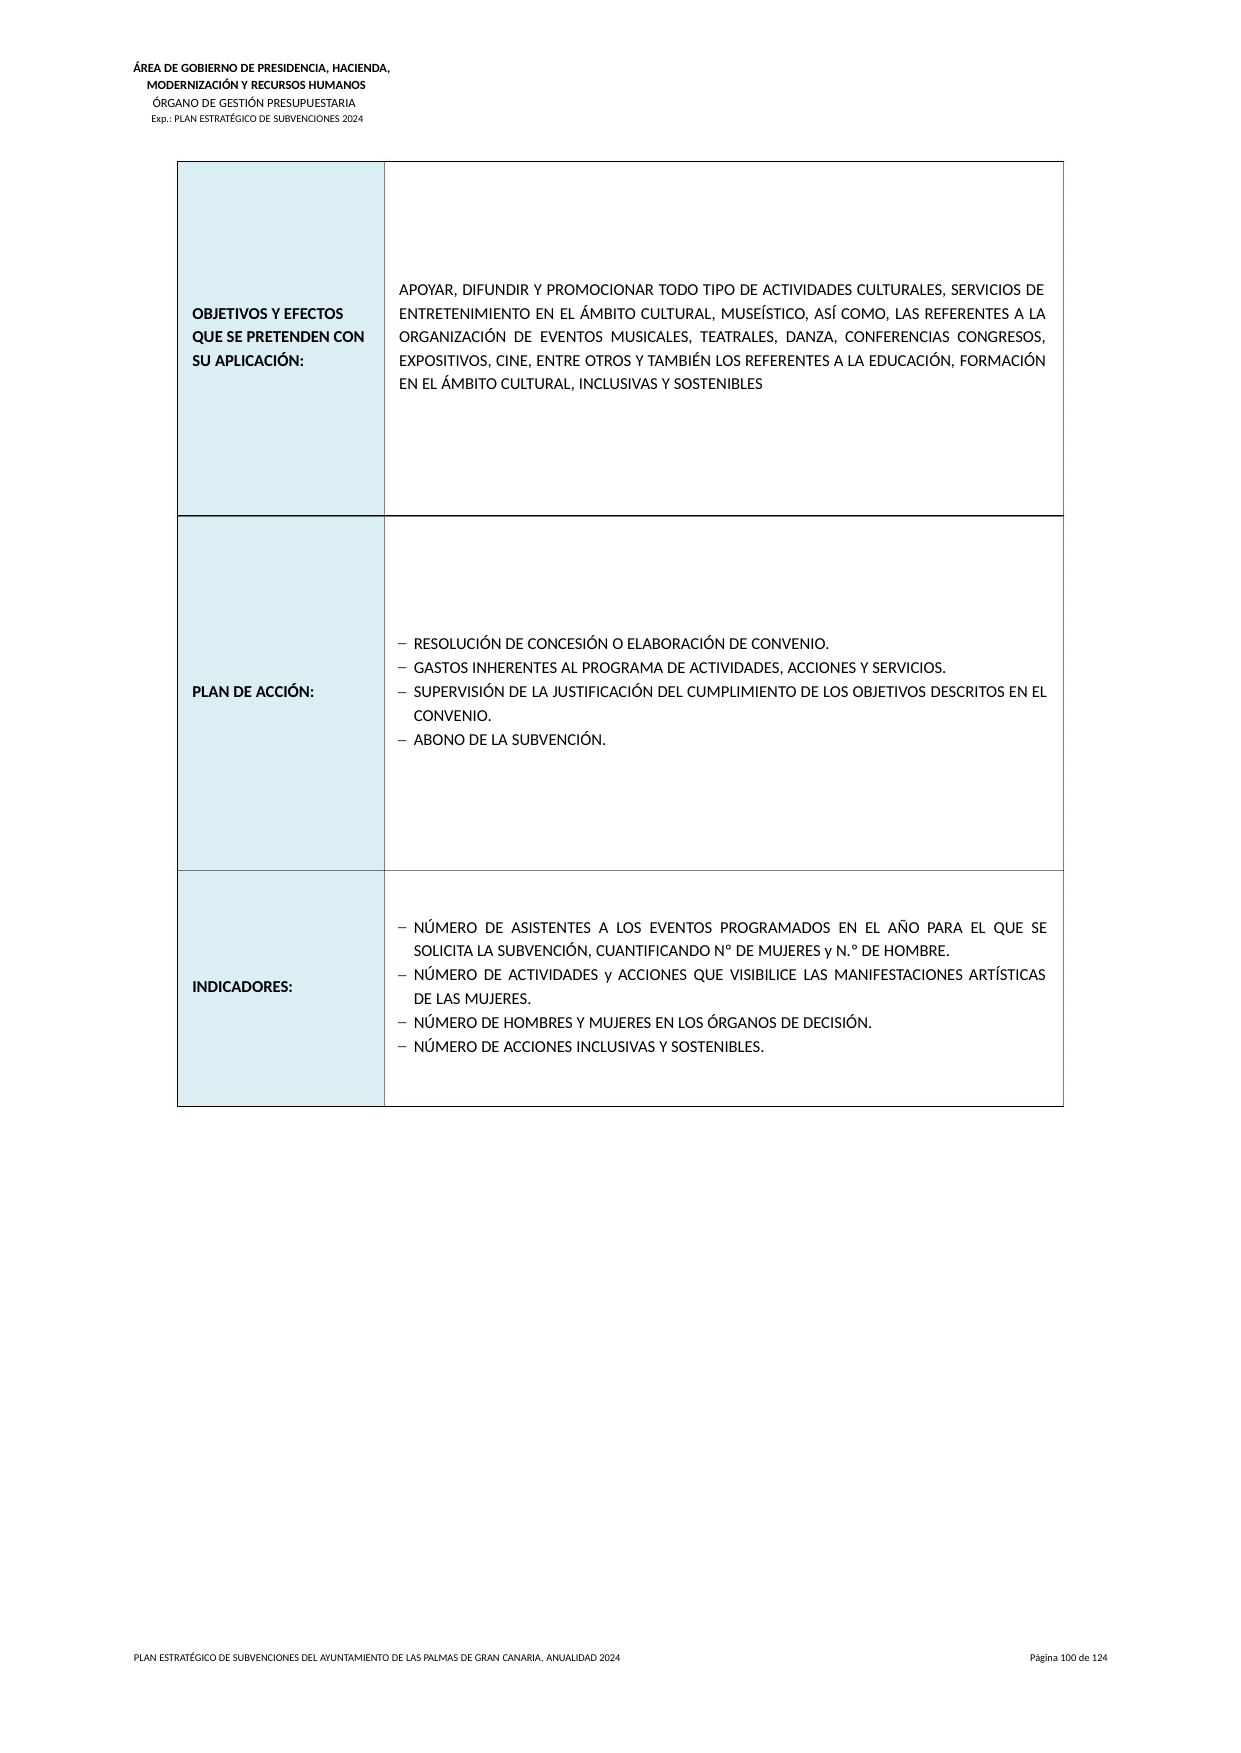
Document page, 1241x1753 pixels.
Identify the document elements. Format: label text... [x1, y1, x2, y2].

text EXPOSITIVOS, CINE, ENTRE OTROS Y TAMBIÉN LOS REFERENTES A LA EDUCACIÓN, FORMACIÓN [399, 350, 1073, 370]
text ÓRGANO DE GESTIÓN PRESUPUESTARIA [152, 95, 415, 110]
text NÚMERO DE ASISTENTES A LOS EVENTOS PROGRAMADOS EN EL AÑO PARA EL QUE SE [413, 917, 1073, 937]
text − [397, 1011, 432, 1032]
text SU APLICACIÓN: [192, 350, 389, 370]
picture [174, 158, 1066, 1109]
text NÚMERO DE ACCIONES INCLUSIVAS Y SOSTENIBLES. [413, 1036, 898, 1057]
text RESOLUCIÓN DE CONCESIÓN O ELABORACIÓN DE CONVENIO. [413, 633, 972, 653]
text ENTRETENIMIENTO EN EL ÁMBITO CULTURAL, MUSEÍSTICO, ASÍ COMO, LAS REFERENTES A LA [399, 303, 1073, 323]
text − [397, 916, 432, 937]
text Página 100 de 124 [1030, 1652, 1123, 1664]
text − [397, 728, 432, 749]
text NÚMERO DE HOMBRES Y MUJERES EN LOS ÓRGANOS DE DECISIÓN. [413, 1012, 898, 1033]
text − [397, 657, 413, 677]
text QUE SE PRETENDEN CON [192, 326, 389, 347]
text DE LAS MUJERES. [413, 988, 1073, 1008]
text GASTOS INHERENTES AL PROGRAMA DE ACTIVIDADES, ACCIONES Y SERVICIOS. [413, 657, 972, 678]
text − [397, 1036, 413, 1056]
text ÁREA DE GOBIERNO DE PRESIDENCIA, HACIENDA, [133, 60, 415, 75]
text MODERNIZACIÓN Y RECURSOS HUMANOS [147, 77, 415, 93]
text EN EL ÁMBITO CULTURAL, INCLUSIVAS Y SOSTENIBLES [399, 373, 1073, 393]
text NÚMERO DE ACTIVIDADES y ACCIONES QUE VISIBILICE LAS MANIFESTACIONES ARTÍSTICAS [413, 964, 1073, 985]
text − SUPERVISIÓN DE LA JUSTIFICACIÓN DEL CUMPLIMIENTO DE LOS OBJETIVOS DESCRITOS EN EL [397, 681, 1073, 702]
text OBJETIVOS Y EFECTOS [192, 303, 389, 323]
text PLAN ESTRATÉGICO DE SUBVENCIONES DEL AYUNTAMIENTO DE LAS PALMAS DE GRAN CANARIA. ANUALIDAD 2024 [134, 1652, 648, 1664]
text CONVENIO. [413, 705, 517, 726]
text PLAN DE ACCIÓN: [192, 681, 339, 701]
text INDICADORES: [192, 976, 318, 997]
text ORGANIZACIÓN DE EVENTOS MUSICALES, TEATRALES, DANZA, CONFERENCIAS CONGRESOS, [399, 326, 1073, 347]
text SOLICITA LA SUBVENCIÓN, CUANTIFICANDO Nº DE MUJERES y N.º DE HOMBRE. [413, 940, 1073, 961]
text − [397, 963, 432, 984]
text Exp.: PLAN ESTRATÉGICO DE SUBVENCIONES 2024 [151, 112, 415, 125]
text ABONO DE LA SUBVENCIÓN. [413, 729, 631, 750]
text APOYAR, DIFUNDIR Y PROMOCIONAR TODO TIPO DE ACTIVIDADES CULTURALES, SERVICIOS DE [399, 279, 1073, 300]
text − [397, 632, 432, 653]
